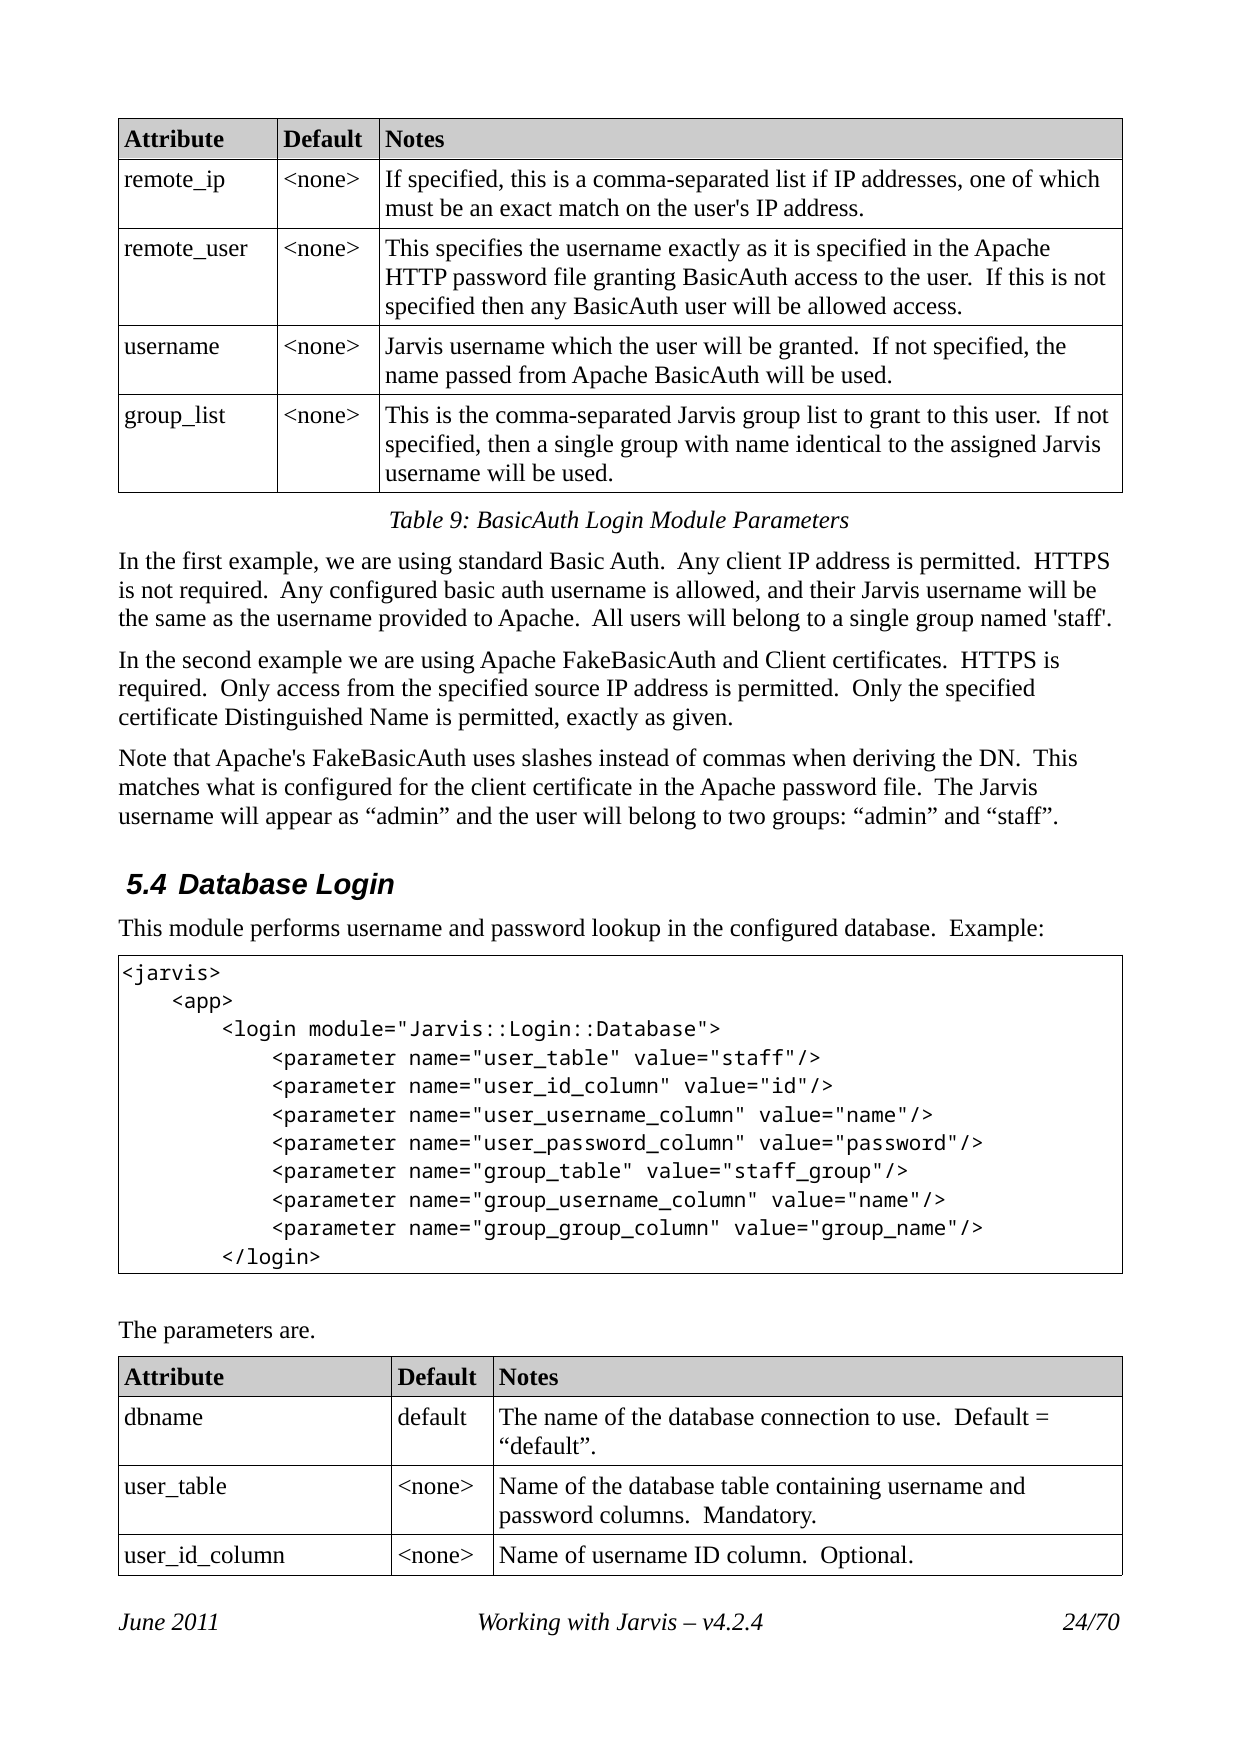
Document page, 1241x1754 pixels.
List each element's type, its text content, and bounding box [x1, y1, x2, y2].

table_cell Jarvis username which the user will be granted. If not specified, the name passed from Apache BasicAuth will be used. [380, 326, 1122, 394]
table_cell This is the comma-separated Jarvis group list to grant to this user. If not specified, then a single group with name identical to the assigned Jarvis username will be used. [380, 395, 1122, 492]
text In the first example, we are using standard Basic Auth. Any client IP address is permitted. HTTPS is not required. Any configured basic auth username is allowed, and their Jarvis username will be the same as the username provided to Apache. All users will belong to a single group named 'staff'. [118, 546, 1122, 632]
text Table 9: BasicAuth Login Module Parameters [118, 505, 1122, 533]
table_cell user_table [119, 1466, 391, 1534]
table_cell user_id_column [119, 1535, 391, 1575]
text <parameter name="group_group_column" value="group_name"/> [119, 1211, 1122, 1239]
table_header Default [392, 1357, 493, 1396]
text <login module="Jarvis::Login::Database"> [119, 1011, 1122, 1040]
subtitle Database Login [118, 867, 1122, 901]
table_cell default [392, 1397, 493, 1465]
table_header Notes [380, 119, 1122, 158]
table_cell <none> [392, 1535, 493, 1575]
table_cell This specifies the username exactly as it is specified in the Apache HTTP password file granting BasicAuth access to the user. If this is not specified then any BasicAuth user will be allowed access. [380, 229, 1122, 325]
table_cell <none> [278, 229, 379, 325]
table_cell remote_user [119, 229, 277, 325]
text <parameter name="group_table" value="staff_group"/> [119, 1154, 1122, 1182]
table_cell dbname [119, 1397, 391, 1465]
table_cell If specified, this is a comma-separated list if IP addresses, one of which must be an exact match on the user's IP address. [380, 160, 1122, 227]
table_cell The name of the database connection to use. Default = “default”. [494, 1397, 1122, 1465]
table_cell Name of the database table containing username and password columns. Mandatory. [494, 1466, 1122, 1534]
table_cell <none> [392, 1466, 493, 1534]
table_cell Name of username ID column. Optional. [494, 1535, 1122, 1575]
text In the second example we are using Apache FakeBasicAuth and Client certificates. HTTPS is required. Only access from the specified source IP address is permitted. Only the specified certificate Distinguished Name is permitted, exactly as given. [118, 645, 1122, 731]
text Note that Apache's FakeBasicAuth uses slashes instead of commas when deriving the DN. This matches what is configured for the client certificate in the Apache password file. The Jarvis username will appear as “admin” and the user will belong to two groups: “admin” and “staff”. [118, 743, 1122, 830]
text <jarvis> [119, 956, 1122, 983]
text <parameter name="user_id_column" value="id"/> [119, 1068, 1122, 1097]
text This module performs username and password lookup in the configured database. Example: [118, 913, 1122, 942]
text <parameter name="user_table" value="staff"/> [119, 1040, 1122, 1068]
text <parameter name="user_password_column" value="password"/> [119, 1125, 1122, 1154]
text <app> [119, 983, 1122, 1011]
table_cell <none> [278, 326, 379, 394]
table_header Default [278, 119, 379, 158]
table_cell <none> [278, 395, 379, 492]
table_cell <none> [278, 160, 379, 227]
table_cell group_list [119, 395, 277, 492]
text </login> [119, 1239, 1122, 1273]
table_header Attribute [119, 1357, 391, 1396]
text <parameter name="user_username_column" value="name"/> [119, 1097, 1122, 1125]
table_cell remote_ip [119, 160, 277, 227]
text <parameter name="group_username_column" value="name"/> [119, 1182, 1122, 1211]
table_header Attribute [119, 119, 277, 158]
table_cell username [119, 326, 277, 394]
table_header Notes [494, 1357, 1122, 1396]
text The parameters are. [118, 1315, 1122, 1343]
